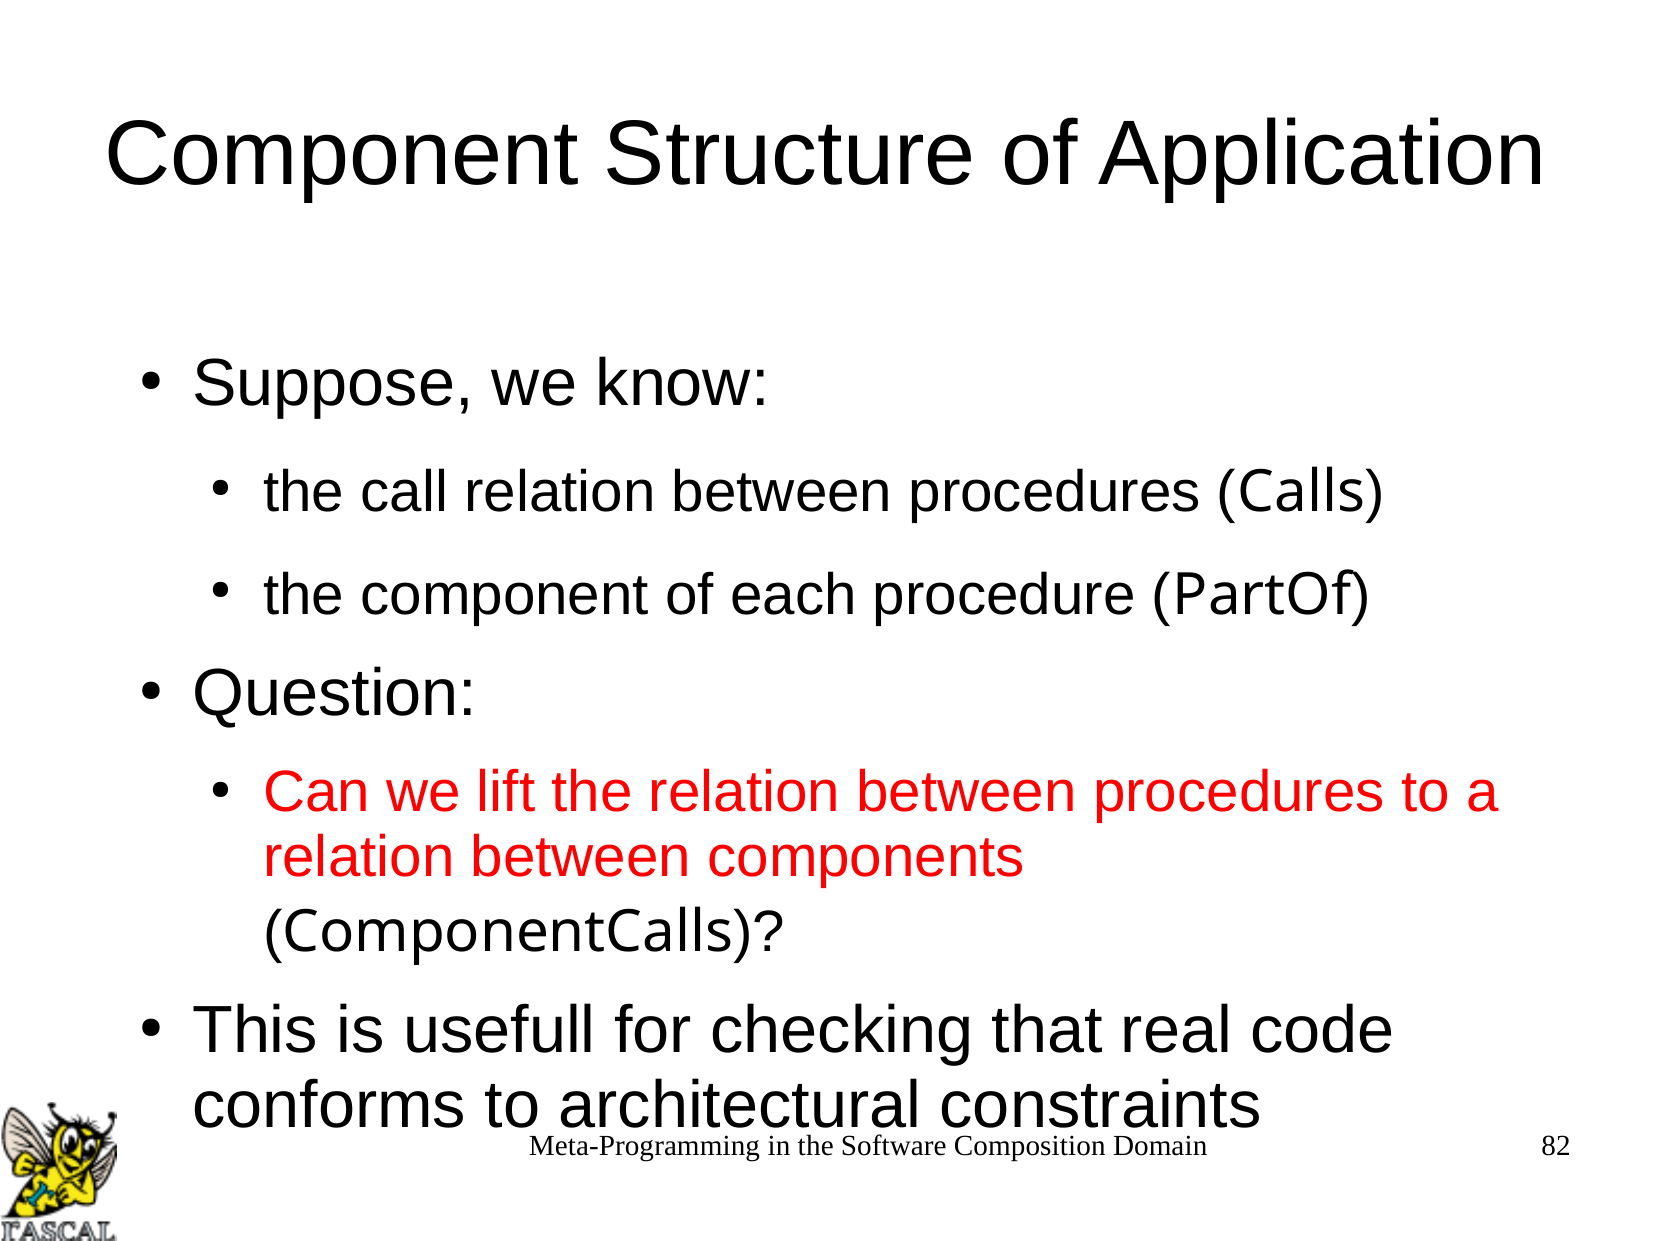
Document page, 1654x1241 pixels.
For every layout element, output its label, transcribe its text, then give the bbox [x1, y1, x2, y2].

title Component Structure of Application [82, 49, 1571, 257]
picture [0, 1102, 117, 1241]
list Suppose, we know: the call relation between procedures (Calls) the component of each procedure (PartOf) Question: Can we lift the relation between procedures to a relation between components (ComponentCalls)? This is usefull for checking that real code conforms to architectural constraints [121, 344, 1534, 1127]
